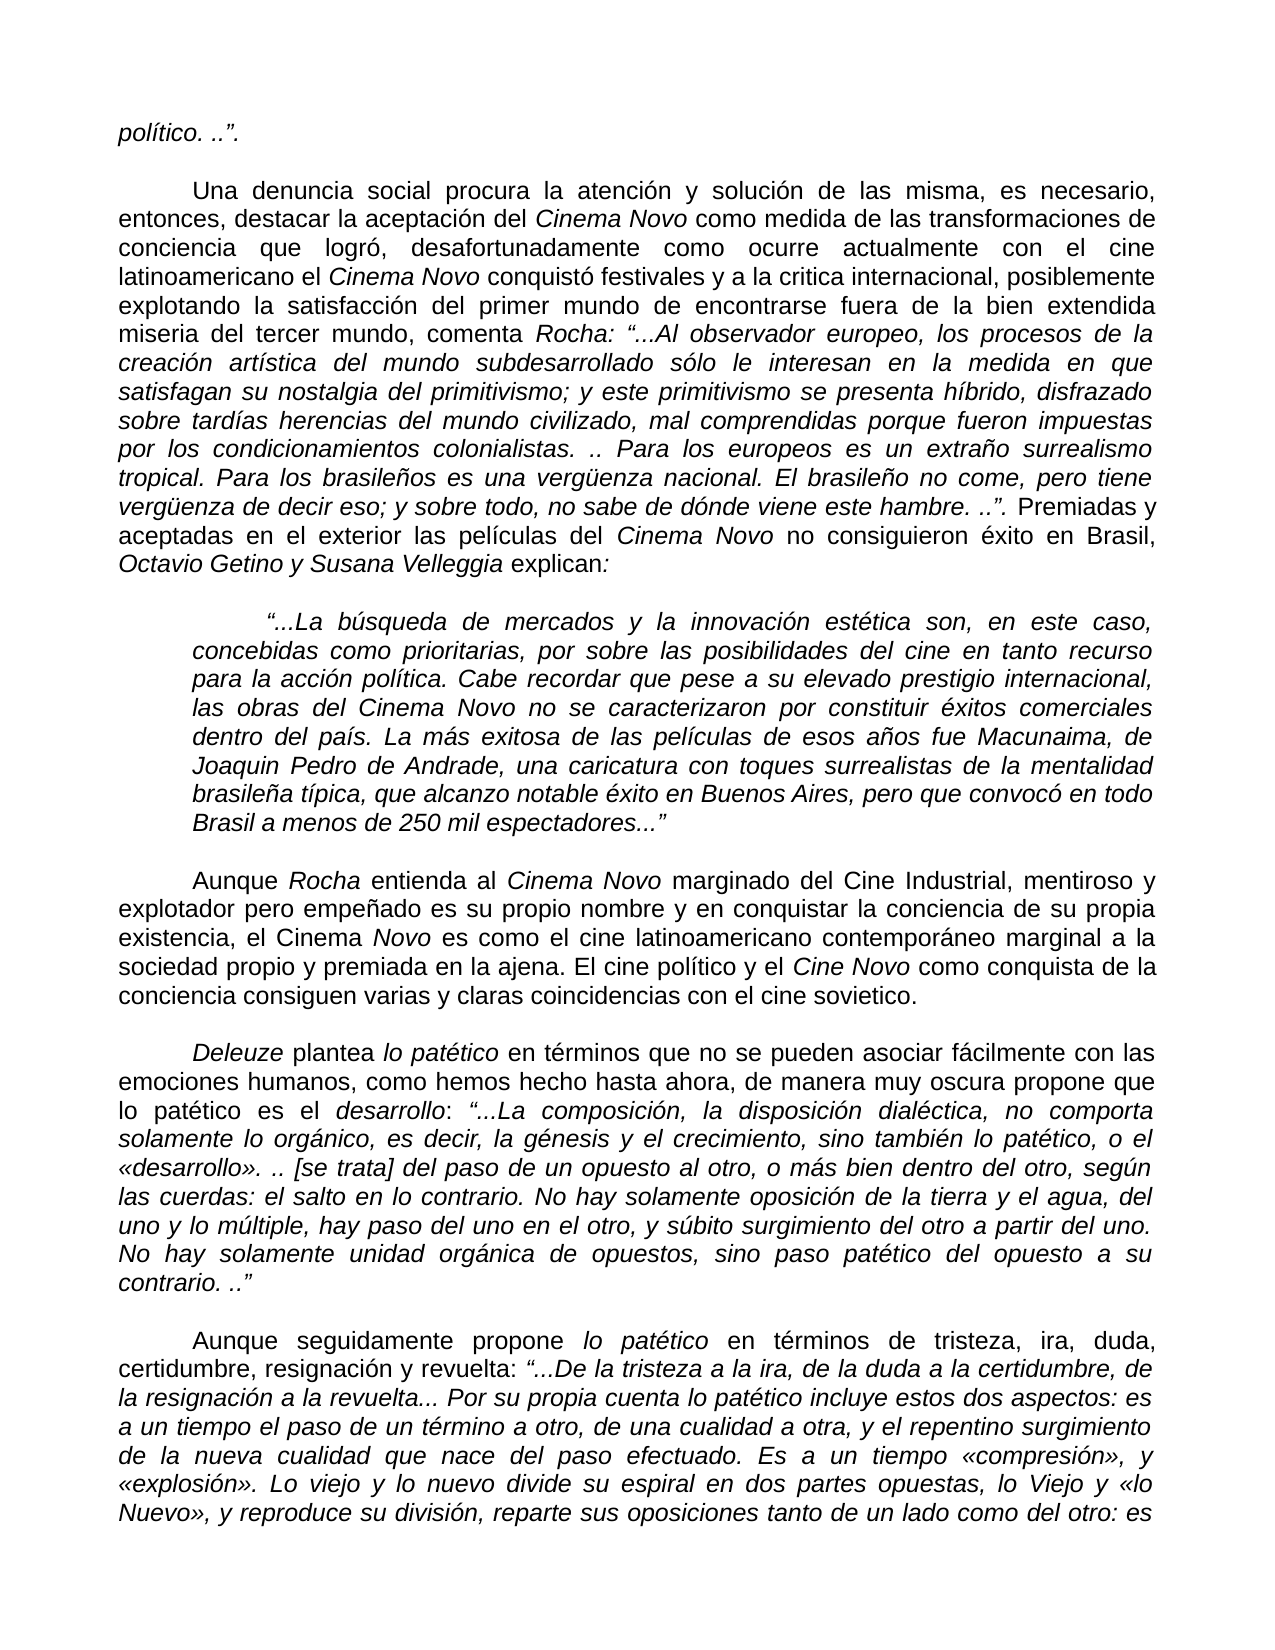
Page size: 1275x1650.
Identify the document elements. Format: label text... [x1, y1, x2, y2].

text político. ..”. [118, 118, 1157, 147]
text Aunque seguidamente propone lo patético en términos de tristeza, ira, duda, certidumbre, resignación y revuelta: “...De la tristeza a la ira, de la duda a la certidumbre, de la resignación a la revuelta... Por su propia cuenta lo patético incluye estos dos aspectos: es a un tiempo el paso de un término a otro, de una cualidad a otra, y el repentino surgimiento de la nueva cualidad que nace del paso efectuado. Es a un tiempo «compresión», y «explosión». Lo viejo y lo nuevo divide su espiral en dos partes opuestas, lo Viejo y «lo Nuevo», y reproduce su división, reparte sus oposiciones tanto de un lado como del otro: es [118, 1326, 1157, 1527]
text “...La búsqueda de mercados y la innovación estética son, en este caso, concebidas como prioritarias, por sobre las posibilidades del cine en tanto recurso para la acción política. Cabe recordar que pese a su elevado prestigio internacional, las obras del Cinema Novo no se caracterizaron por constituir éxitos comerciales dentro del país. La más exitosa de las películas de esos años fue Macunaima, de Joaquin Pedro de Andrade, una caricatura con toques surrealistas de la mentalidad brasileña típica, que alcanzo notable éxito en Buenos Aires, pero que convocó en todo Brasil a menos de 250 mil espectadores...” [192, 607, 1157, 837]
text Una denuncia social procura la atención y solución de las misma, es necesario, entonces, destacar la aceptación del Cinema Novo como medida de las transformaciones de conciencia que logró, desafortunadamente como ocurre actualmente con el cine latinoamericano el Cinema Novo conquistó festivales y a la critica internacional, posiblemente explotando la satisfacción del primer mundo de encontrarse fuera de la bien extendida miseria del tercer mundo, comenta Rocha: “...Al observador europeo, los procesos de la creación artística del mundo subdesarrollado sólo le interesan en la medida en que satisfagan su nostalgia del primitivismo; y este primitivismo se presenta híbrido, disfrazado sobre tardías herencias del mundo civilizado, mal comprendidas porque fueron impuestas por los condicionamientos colonialistas. .. Para los europeos es un extraño surrealismo tropical. Para los brasileños es una vergüenza nacional. El brasileño no come, pero tiene vergüenza de decir eso; y sobre todo, no sabe de dónde viene este hambre. ..”. Premiadas y aceptadas en el exterior las películas del Cinema Novo no consiguieron éxito en Brasil, Octavio Getino y Susana Velleggia explican: [118, 176, 1157, 578]
text Aunque Rocha entienda al Cinema Novo marginado del Cine Industrial, mentiroso y explotador pero empeñado es su propio nombre y en conquistar la conciencia de su propia existencia, el Cinema Novo es como el cine latinoamericano contemporáneo marginal a la sociedad propio y premiada en la ajena. El cine político y el Cine Novo como conquista de la conciencia consiguen varias y claras coincidencias con el cine sovietico. [118, 866, 1157, 1009]
text Deleuze plantea lo patético en términos que no se pueden asociar fácilmente con las emociones humanos, como hemos hecho hasta ahora, de manera muy oscura propone que lo patético es el desarrollo: “...La composición, la disposición dialéctica, no comporta solamente lo orgánico, es decir, la génesis y el crecimiento, sino también lo patético, o el «desarrollo». .. [se trata] del paso de un opuesto al otro, o más bien dentro del otro, según las cuerdas: el salto en lo contrario. No hay solamente oposición de la tierra y el agua, del uno y lo múltiple, hay paso del uno en el otro, y súbito surgimiento del otro a partir del uno. No hay solamente unidad orgánica de opuestos, sino paso patético del opuesto a su contrario. ..” [118, 1038, 1157, 1297]
